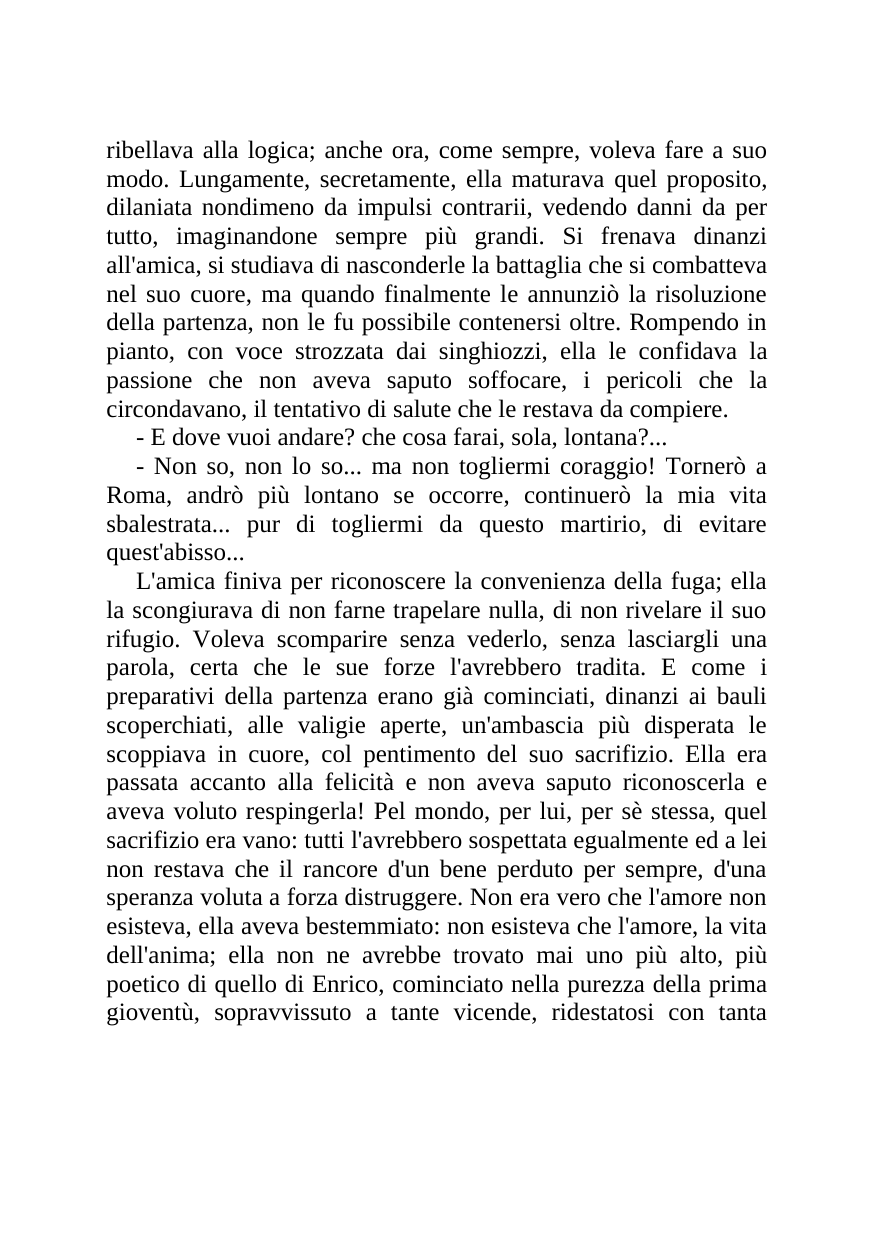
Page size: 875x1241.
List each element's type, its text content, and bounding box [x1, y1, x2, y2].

text L'amica finiva per riconoscere la convenienza della fuga; ella la scongiurava di non farne trapelare nulla, di non rivelare il suo rifugio. Voleva scomparire senza vederlo, senza lasciargli una parola, certa che le sue forze l'avrebbero tradita. E come i preparativi della partenza erano già cominciati, dinanzi ai bauli scoperchiati, alle valigie aperte, un'ambascia più disperata le scoppiava in cuore, col pentimento del suo sacrifizio. Ella era passata accanto alla felicità e non aveva saputo riconoscerla e aveva voluto respingerla! Pel mondo, per lui, per sè stessa, quel sacrifizio era vano: tutti l'avrebbero sospettata egualmente ed a lei non restava che il rancore d'un bene perduto per sempre, d'una speranza voluta a forza distruggere. Non era vero che l'amore non esisteva, ella aveva bestemmiato: non esisteva che l'amore, la vita dell'anima; ella non ne avrebbe trovato mai uno più alto, più poetico di quello di Enrico, cominciato nella purezza della prima gioventù, sopravvissuto a tante vicende, ridestatosi con tanta [106, 566, 768, 1026]
text - Non so, non lo so... ma non togliermi coraggio! Tornerò a Roma, andrò più lontano se occorre, continuerò la mia vita sbalestrata... pur di togliermi da questo martirio, di evitare quest'abisso... [106, 451, 768, 566]
text ribellava alla logica; anche ora, come sempre, voleva fare a suo modo. Lungamente, secretamente, ella maturava quel proposito, dilaniata nondimeno da impulsi contrarii, vedendo danni da per tutto, imaginandone sempre più grandi. Si frenava dinanzi all'amica, si studiava di nasconderle la battaglia che si combatteva nel suo cuore, ma quando finalmente le annunziò la risoluzione della partenza, non le fu possibile contenersi oltre. Rompendo in pianto, con voce strozzata dai singhiozzi, ella le confidava la passione che non aveva saputo soffocare, i pericoli che la circondavano, il tentativo di salute che le restava da compiere. [106, 135, 768, 422]
text - E dove vuoi andare? che cosa farai, sola, lontana?... [106, 422, 768, 451]
